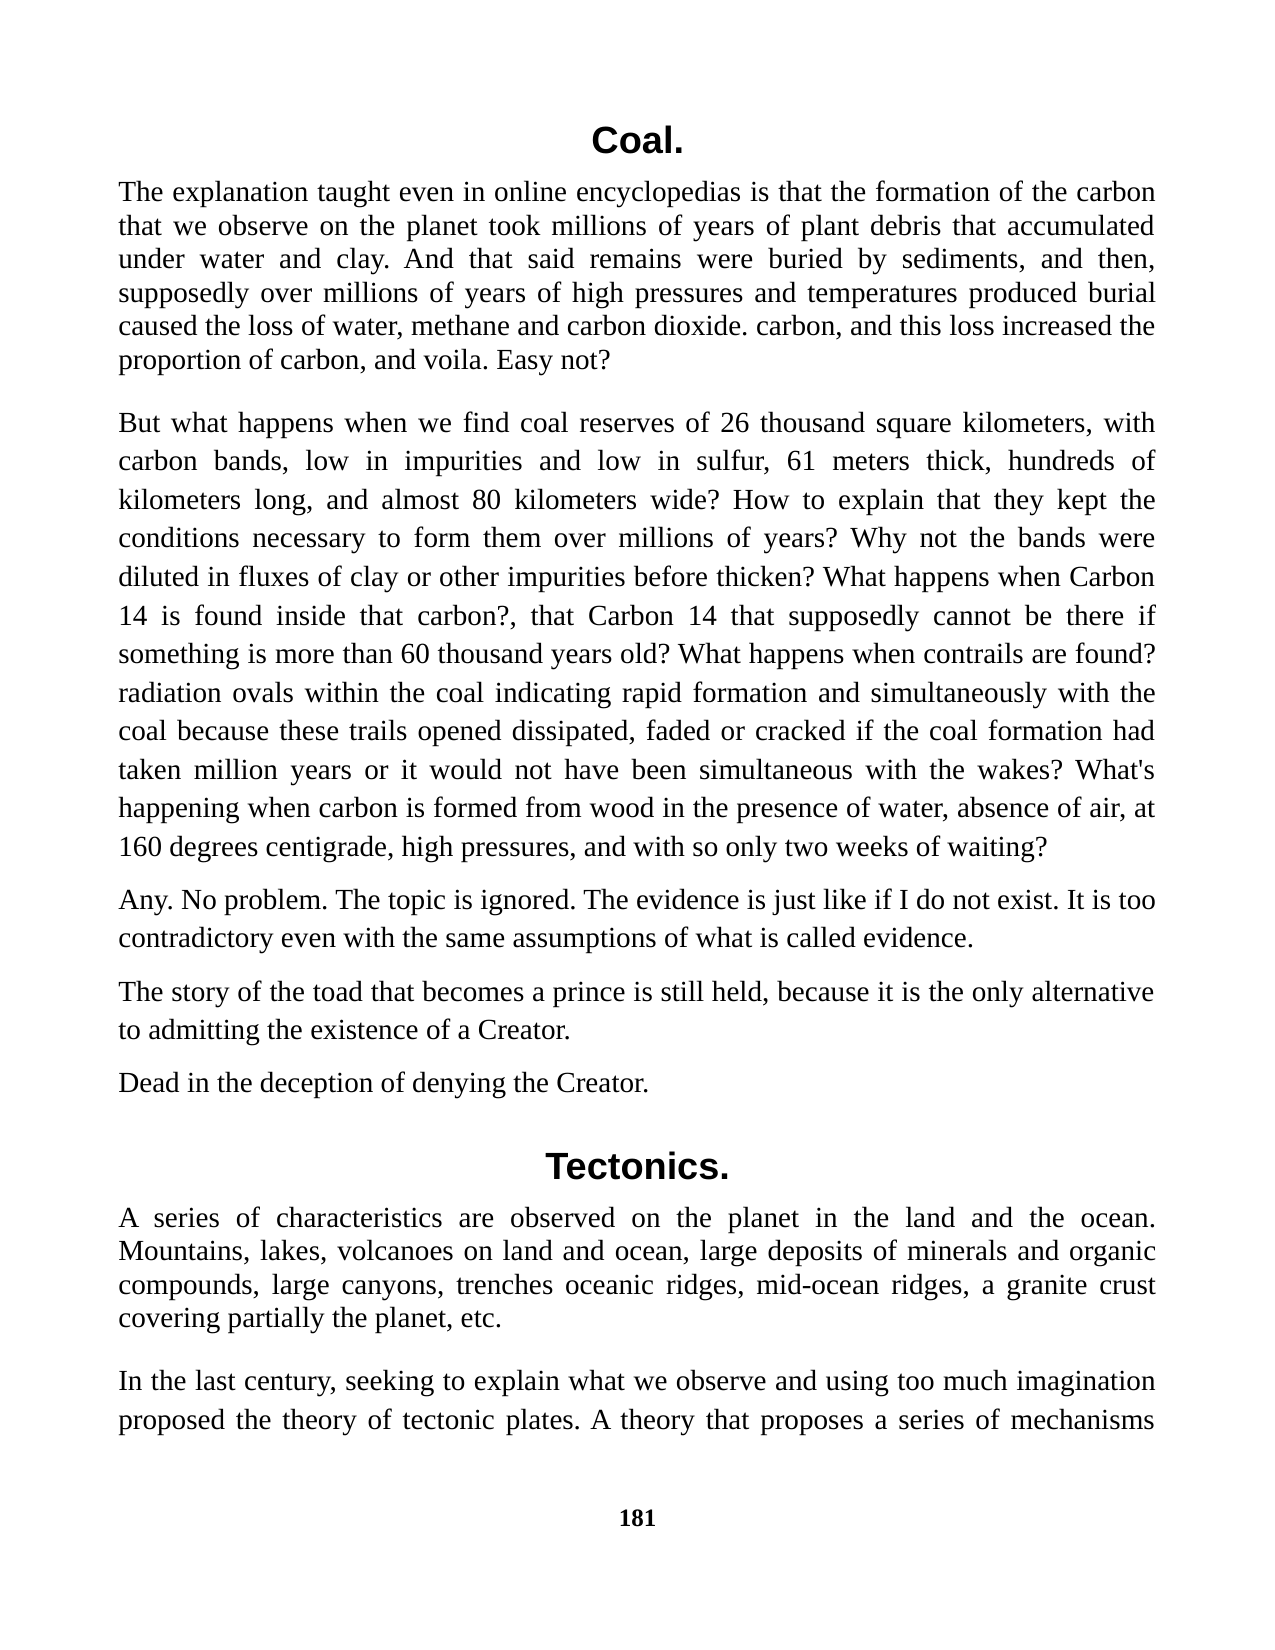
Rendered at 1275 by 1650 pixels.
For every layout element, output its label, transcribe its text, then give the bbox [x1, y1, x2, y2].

text The story of the toad that becomes a prince is still held, because it is the only alternative to admitting the existence of a Creator. [118, 974, 1157, 1046]
text But what happens when we find coal reserves of 26 thousand square kilometers, with carbon bands, low in impurities and low in sulfur, 61 meters thick, hundreds of kilometers long, and almost 80 kilometers wide? How to explain that they kept the conditions necessary to form them over millions of years? Why not the bands were diluted in fluxes of clay or other impurities before thicken? What happens when Carbon 14 is found inside that carbon?, that Carbon 14 that supposedly cannot be there if something is more than 60 thousand years old? What happens when contrails are found? radiation ovals within the coal indicating rapid formation and simultaneously with the coal because these trails opened dissipated, faded or cracked if the coal formation had taken million years or it would not have been simultaneous with the wakes? What's happening when carbon is formed from wood in the presence of water, absence of air, at 160 degrees centigrade, high pressures, and with so only two weeks of waiting? [118, 405, 1157, 862]
text Dead in the deception of denying the Creator. [118, 1065, 1157, 1099]
text The explanation taught even in online encyclopedias is that the formation of the carbon that we observe on the planet took millions of years of plant debris that accumulated under water and clay. And that said remains were buried by sediments, and then, supposedly over millions of years of high pressures and temperatures produced burial caused the loss of water, methane and carbon dioxide. carbon, and this loss increased the proportion of carbon, and voila. Easy not? [118, 174, 1157, 376]
subtitle Tectonics. [118, 1143, 1157, 1187]
text A series of characteristics are observed on the planet in the land and the ocean. Mountains, lakes, volcanoes on land and ocean, large deposits of minerals and organic compounds, large canyons, trenches oceanic ridges, mid-ocean ridges, a granite crust covering partially the planet, etc. [118, 1200, 1157, 1334]
text Any. No problem. The topic is ignored. The evidence is just like if I do not exist. It is too contradictory even with the same assumptions of what is called evidence. [118, 882, 1157, 954]
subtitle Coal. [118, 118, 1157, 162]
text In the last century, seeking to explain what we observe and using too much imagination proposed the theory of tectonic plates. A theory that proposes a series of mechanisms [118, 1363, 1157, 1435]
